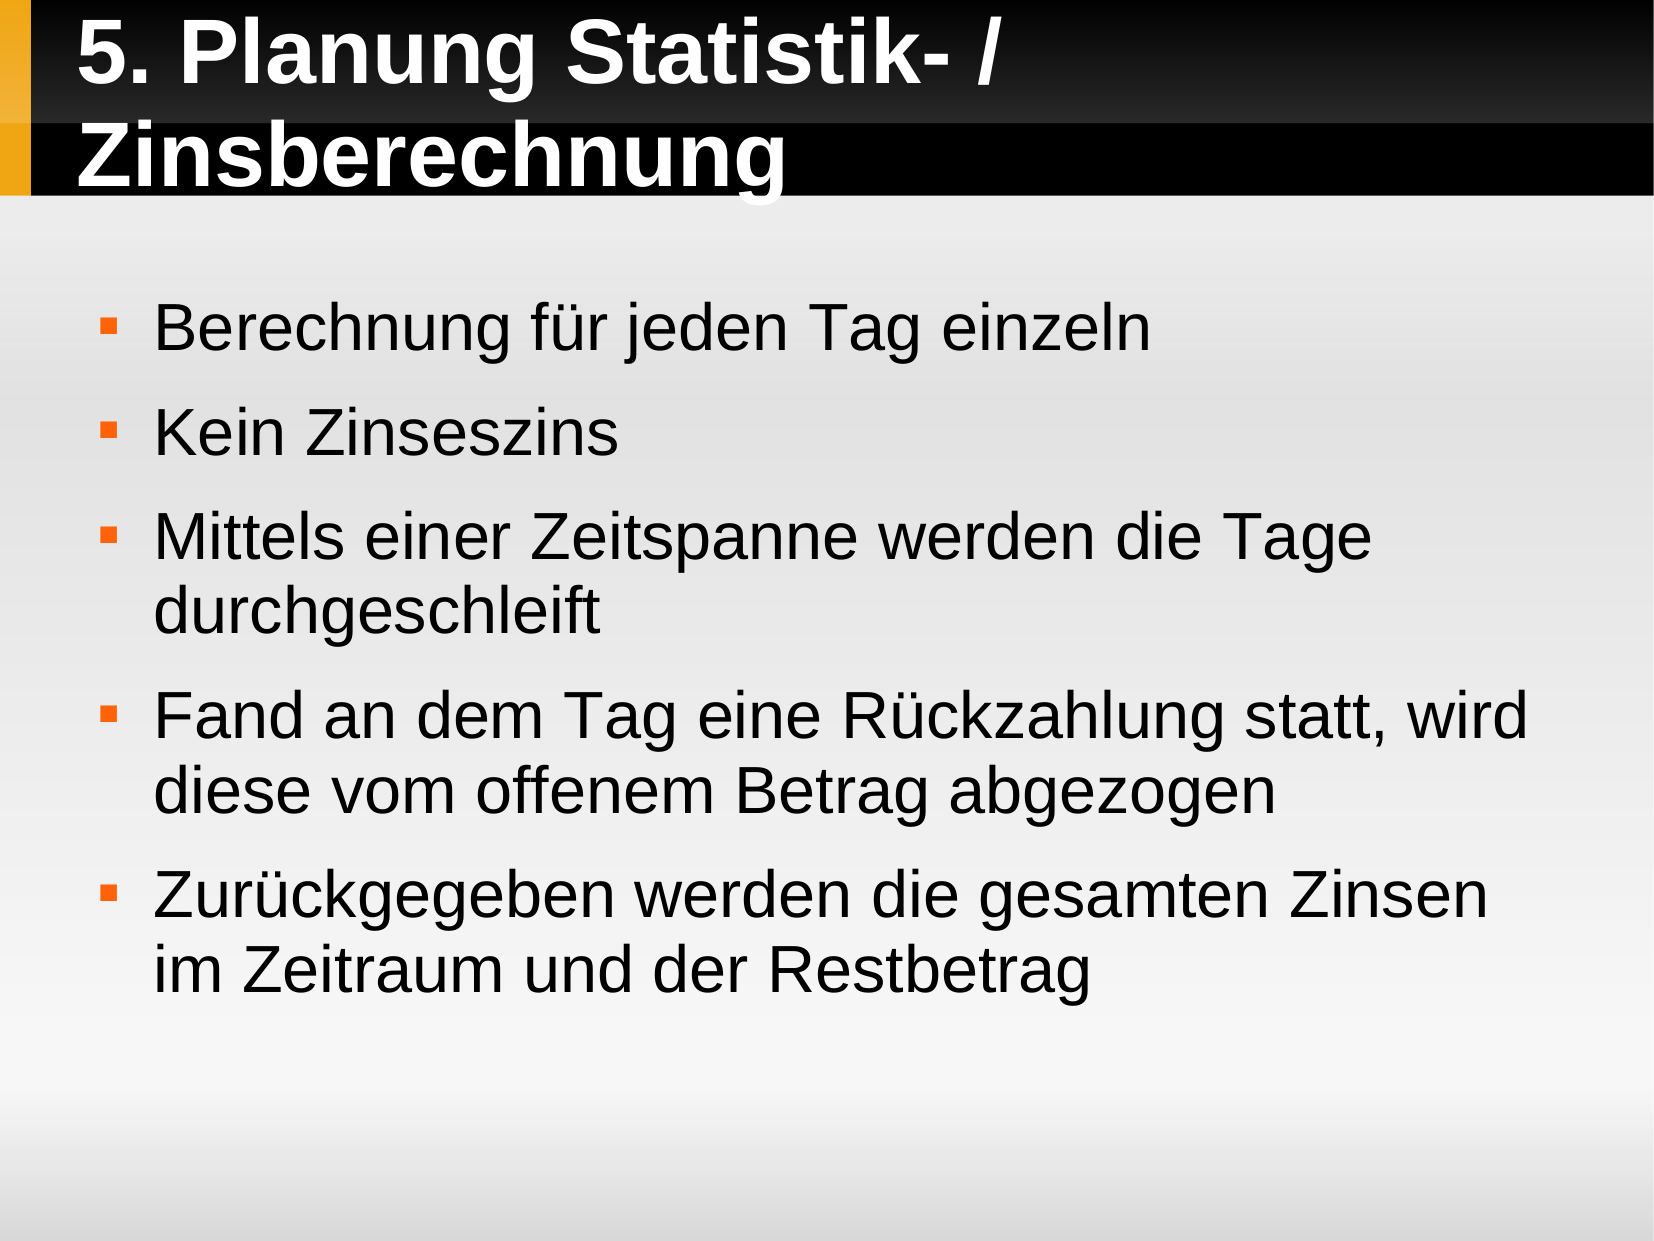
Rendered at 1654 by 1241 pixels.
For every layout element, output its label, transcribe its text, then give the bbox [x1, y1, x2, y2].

list Berechnung für jeden Tag einzeln Kein Zinseszins Mittels einer Zeitspanne werden die Tage durchgeschleift Fand an dem Tag eine Rückzahlung statt, wird diese vom offenem Betrag abgezogen Zurückgegeben werden die gesamten Zinsen im Zeitraum und der Restbetrag [82, 290, 1571, 1109]
title 5. Planung Statistik- / Zinsberechnung [76, 0, 1565, 208]
picture [0, 0, 1654, 1241]
